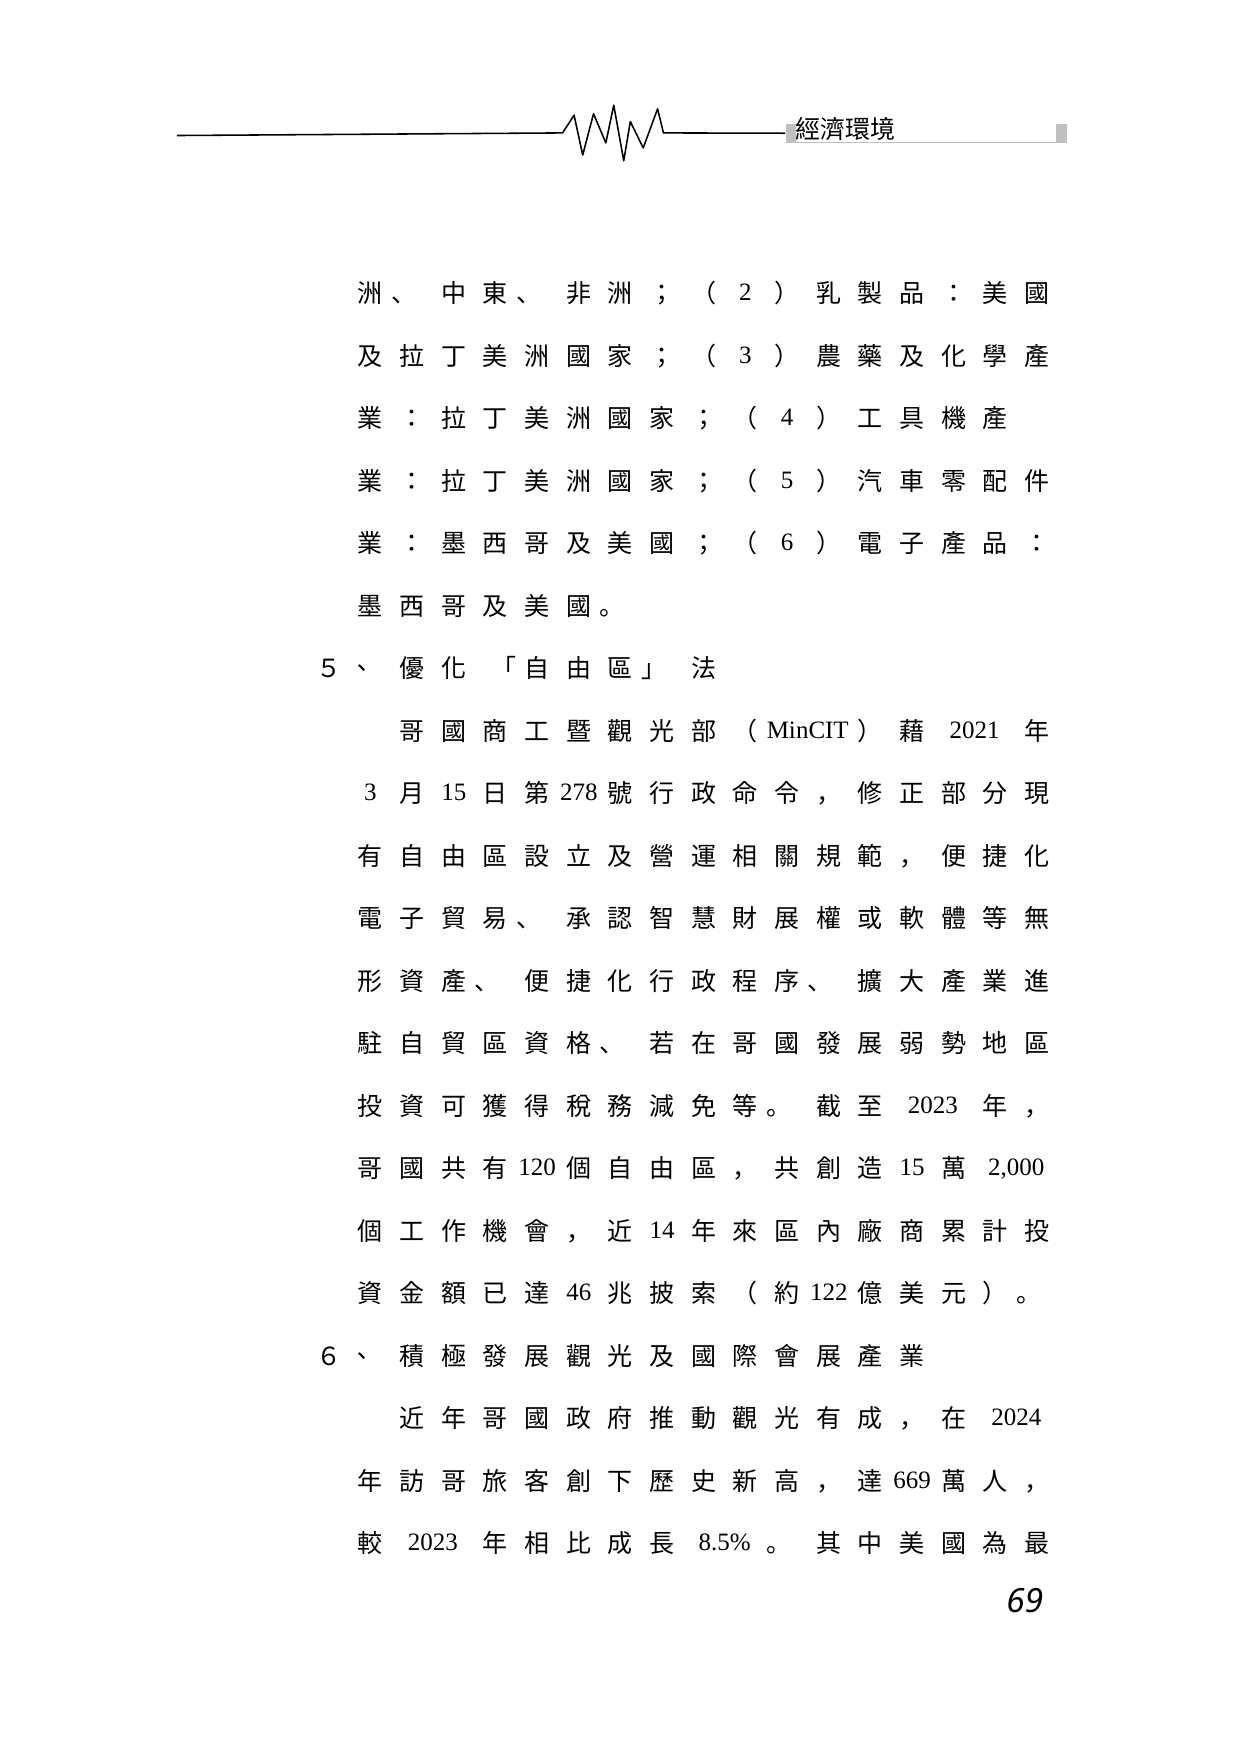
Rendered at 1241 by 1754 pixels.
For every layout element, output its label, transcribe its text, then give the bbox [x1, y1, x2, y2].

text 哥國商工暨觀光部（MinCIT）藉2021年3月15日第278號行政命令，修正部分現有自由區設立及營運相關規範，便捷化電子貿易、承認智慧財展權或軟體等無形資產、便捷化行政程序、擴大產業進駐自貿區資格、若在哥國發展弱勢地區投資可獲得稅務減免等。截至2023年，哥國共有120個自由區，共創造15萬2,000個工作機會，近14年來區內廠商累計投資金額已達46兆披索（約122億美元）。 [330, 688, 1058, 1313]
text 近年哥國政府推動觀光有成，在2024年訪哥旅客創下歷史新高，達669萬人，較2023年相比成長8.5%。其中美國為最 [330, 1375, 1058, 1563]
text 洲、中東、非洲；（2）乳製品：美國及拉丁美洲國家；（3）農藥及化學產業：拉丁美洲國家；（4）工具機產業：拉丁美洲國家；（5）汽車零配件業：墨西哥及美國；（6）電子產品：墨西哥及美國。 [330, 250, 1058, 625]
text ５、優化「自由區」法 [281, 625, 1058, 688]
text ６、積極發展觀光及國際會展產業 [281, 1313, 1058, 1375]
